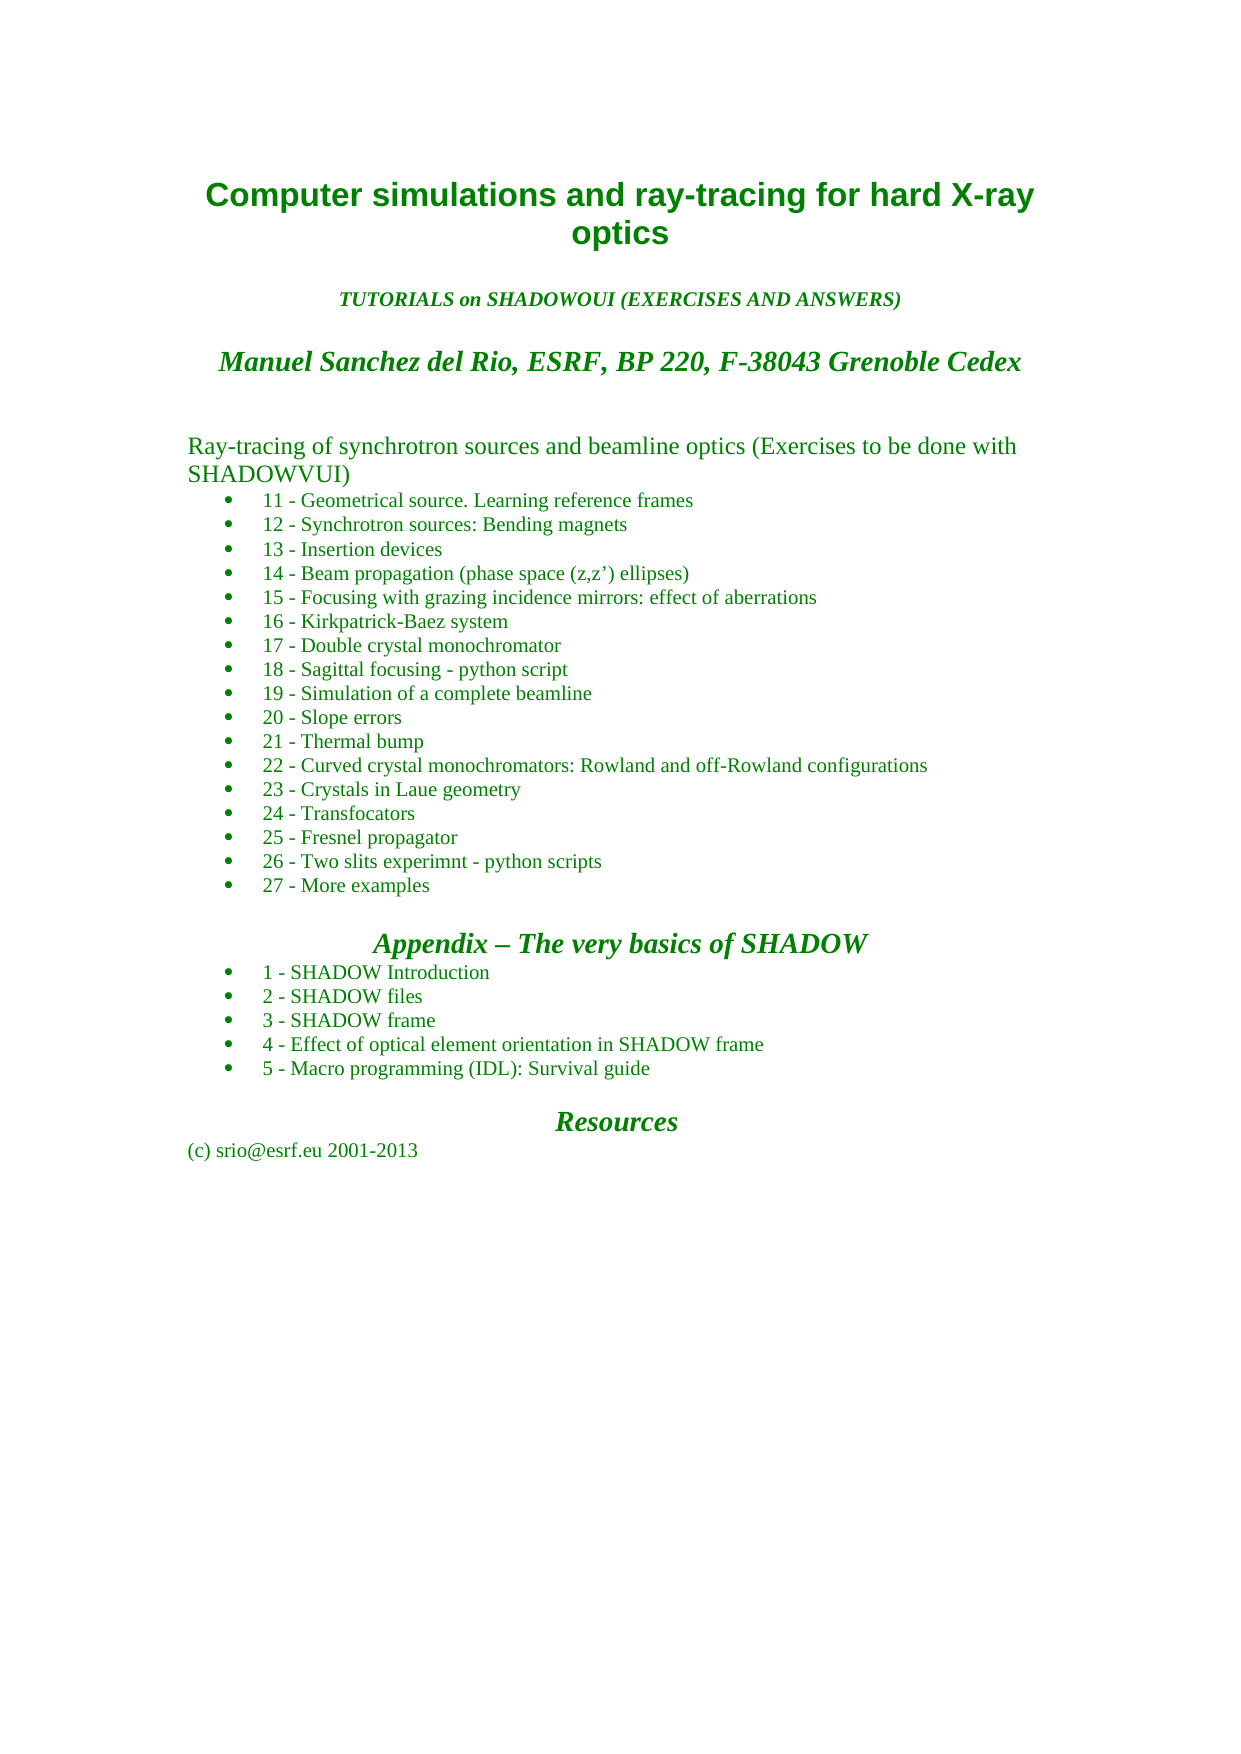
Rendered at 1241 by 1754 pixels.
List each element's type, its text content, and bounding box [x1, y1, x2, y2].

list 22 - Curved crystal monochromators: Rowland and off-Rowland configurations [225, 753, 1053, 777]
list 18 - Sagittal focusing - python script [225, 657, 1053, 681]
text TUTORIALS on SHADOWOUI (EXERCISES AND ANSWERS) [187, 287, 1053, 311]
list 4 - Effect of optical element orientation in SHADOW frame [225, 1032, 1053, 1056]
list 2 - SHADOW files [225, 984, 1053, 1008]
list 15 - Focusing with grazing incidence mirrors: effect of aberrations [225, 584, 1053, 609]
list 24 - Transfocators [225, 801, 1053, 825]
list 19 - Simulation of a complete beamline [225, 681, 1053, 705]
list 20 - Slope errors [225, 705, 1053, 729]
text (c) srio@esrf.eu 2001-2013 [187, 1138, 1053, 1162]
list 14 - Beam propagation (phase space (z,z’) ellipses) [225, 561, 1053, 584]
list 12 - Synchrotron sources: Bending magnets [225, 512, 1053, 536]
list 3 - SHADOW frame [225, 1008, 1053, 1032]
text Appendix – The very basics of SHADOW [187, 926, 1053, 960]
list 25 - Fresnel propagator [225, 825, 1053, 849]
list 16 - Kirkpatrick-Baez system [225, 609, 1053, 633]
subtitle Computer simulations and ray-tracing for hard X-ray optics [187, 175, 1053, 252]
list 21 - Thermal bump [225, 729, 1053, 753]
list 27 - More examples [225, 873, 1053, 897]
list 17 - Double crystal monochromator [225, 633, 1053, 657]
list 26 - Two slits experimnt - python scripts [225, 849, 1053, 873]
text Ray-tracing of synchrotron sources and beamline optics (Exercises to be done with SHADOWVUI) [187, 431, 1053, 488]
text Resources [187, 1104, 1053, 1138]
list 11 - Geometrical source. Learning reference frames [225, 488, 1053, 512]
list 1 - SHADOW Introduction [225, 960, 1053, 984]
list 13 - Insertion devices [225, 536, 1053, 561]
list 23 - Crystals in Laue geometry [225, 777, 1053, 801]
list 5 - Macro programming (IDL): Survival guide [225, 1056, 1053, 1080]
text Manuel Sanchez del Rio, ESRF, BP 220, F-38043 Grenoble Cedex [187, 344, 1053, 378]
